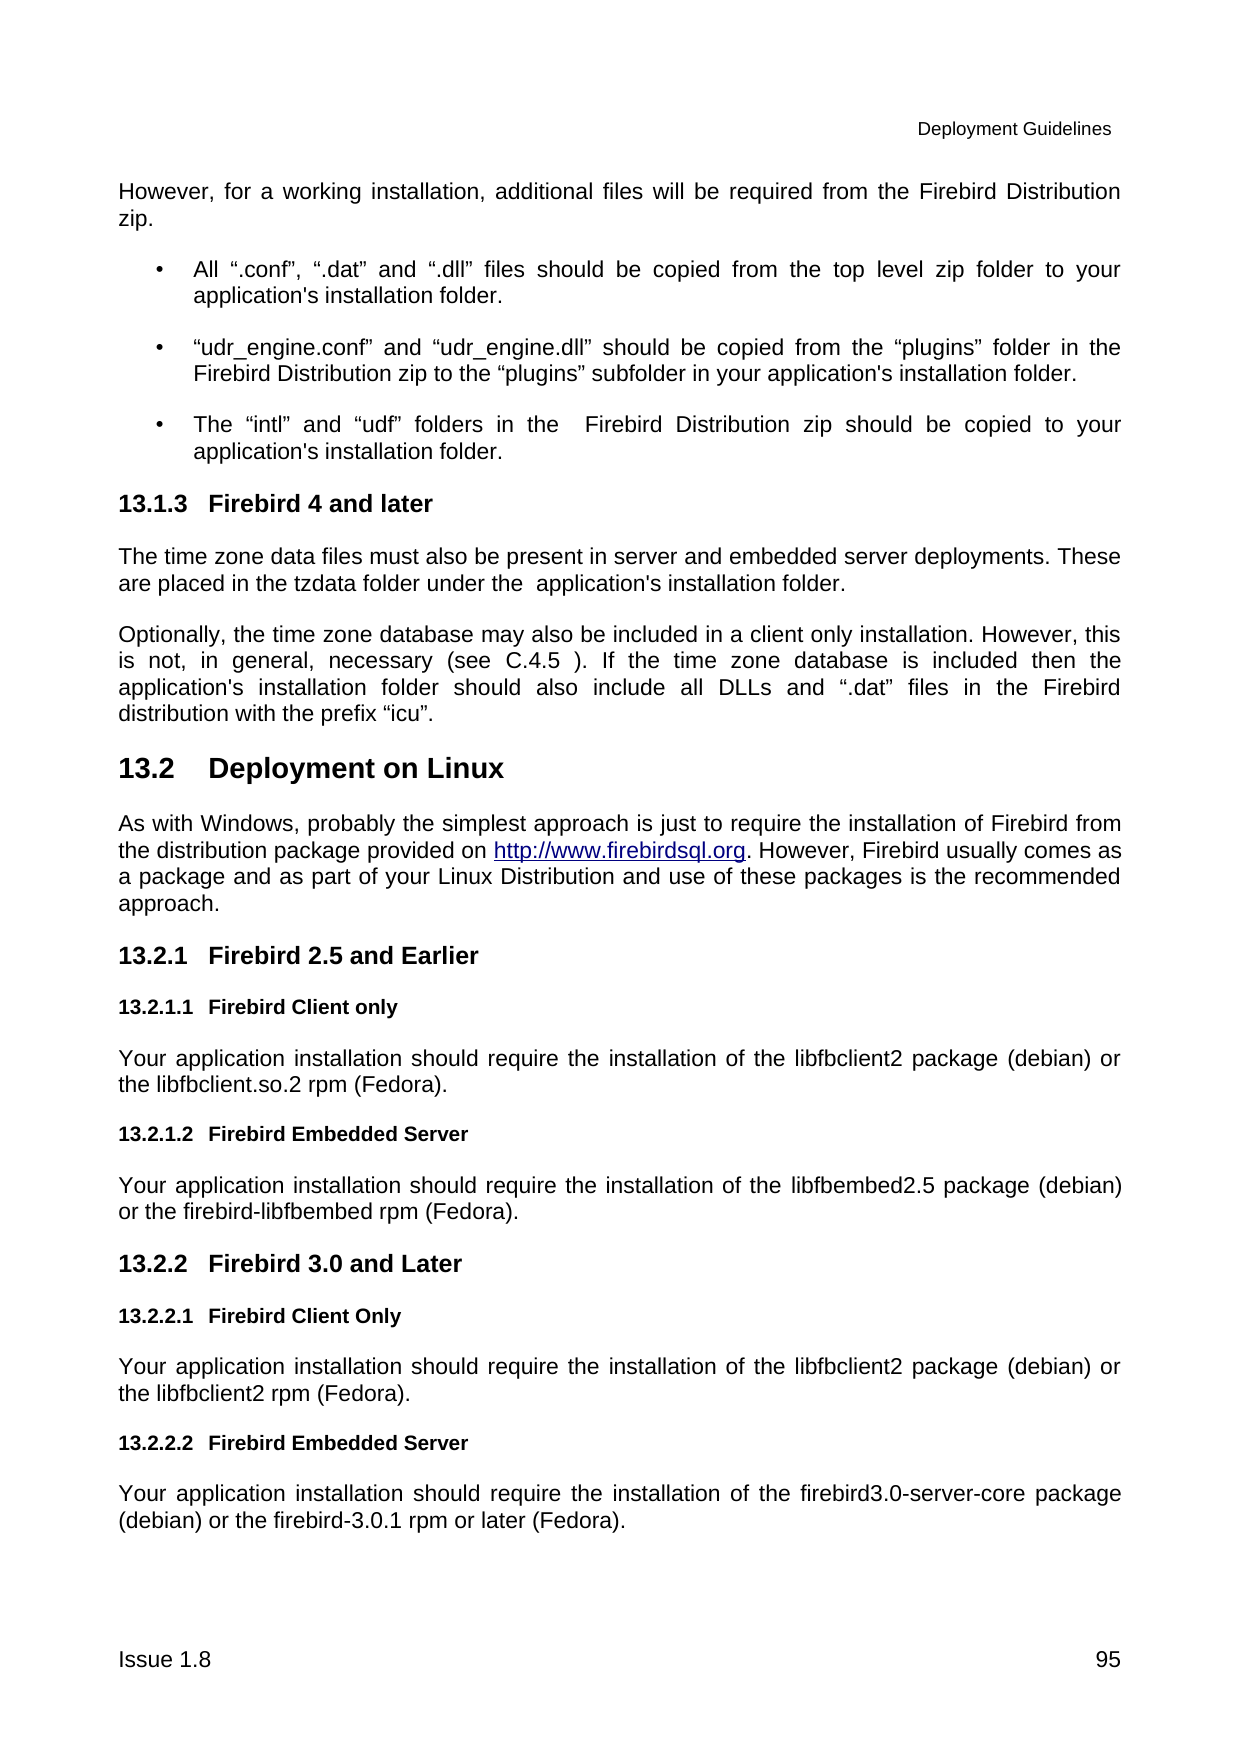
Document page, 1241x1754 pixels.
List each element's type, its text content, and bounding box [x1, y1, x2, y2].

text Optionally, the time zone database may also be included in a client only installation. However, this is not, in general, necessary (see C.4.5). If the time zone database is included then the application's installation folder should also include all DLLs and “.dat” files in the Firebird distribution with the prefix “icu”. [118, 621, 1122, 726]
list “udr_engine.conf” and “udr_engine.dll” should be copied from the “plugins” folder in the Firebird Distribution zip to the “plugins” subfolder in your application's installation folder. [156, 333, 1122, 386]
text However, for a working installation, additional files will be required from the Firebird Distribution zip. [118, 178, 1122, 231]
subtitle Firebird 4 and later [118, 489, 1122, 518]
list All “.conf”, “.dat” and “.dll” files should be copied from the top level zip folder to your application's installation folder. [156, 256, 1122, 308]
subtitle Deployment on Linux [118, 751, 1122, 785]
text The time zone data files must also be present in server and embedded server deployments. These are placed in the tzdata folder under the application's installation folder. [118, 543, 1122, 596]
text Your application installation should require the installation of the libfbclient2 package (debian) or the libfbclient2 rpm (Fedora). [118, 1353, 1122, 1406]
subtitle Firebird Embedded Server [118, 1122, 1122, 1146]
subtitle Firebird 3.0 and Later [118, 1249, 1122, 1278]
text Your application installation should require the installation of the libfbembed2.5 package (debian) or the firebird-libfbembed rpm (Fedora). [118, 1172, 1122, 1224]
text Your application installation should require the installation of the firebird3.0-server-core package (debian) or the firebird-3.0.1 rpm or later (Fedora). [118, 1480, 1122, 1533]
subtitle Firebird 2.5 and Earlier [118, 941, 1122, 969]
subtitle Firebird Embedded Server [118, 1431, 1122, 1455]
subtitle Firebird Client Only [118, 1304, 1122, 1328]
subtitle Firebird Client only [118, 995, 1122, 1019]
text Your application installation should require the installation of the libfbclient2 package (debian) or the libfbclient.so.2 rpm (Fedora). [118, 1044, 1122, 1097]
list The “intl” and “udf” folders in the Firebird Distribution zip should be copied to your application's installation folder. [156, 411, 1122, 464]
text As with Windows, probably the simplest approach is just to require the installation of Firebird from the distribution package provided on http://www.firebirdsql.org. However, Firebird usually comes as a package and as part of your Linux Distribution and use of these packages is the recommended approach. [118, 810, 1122, 916]
